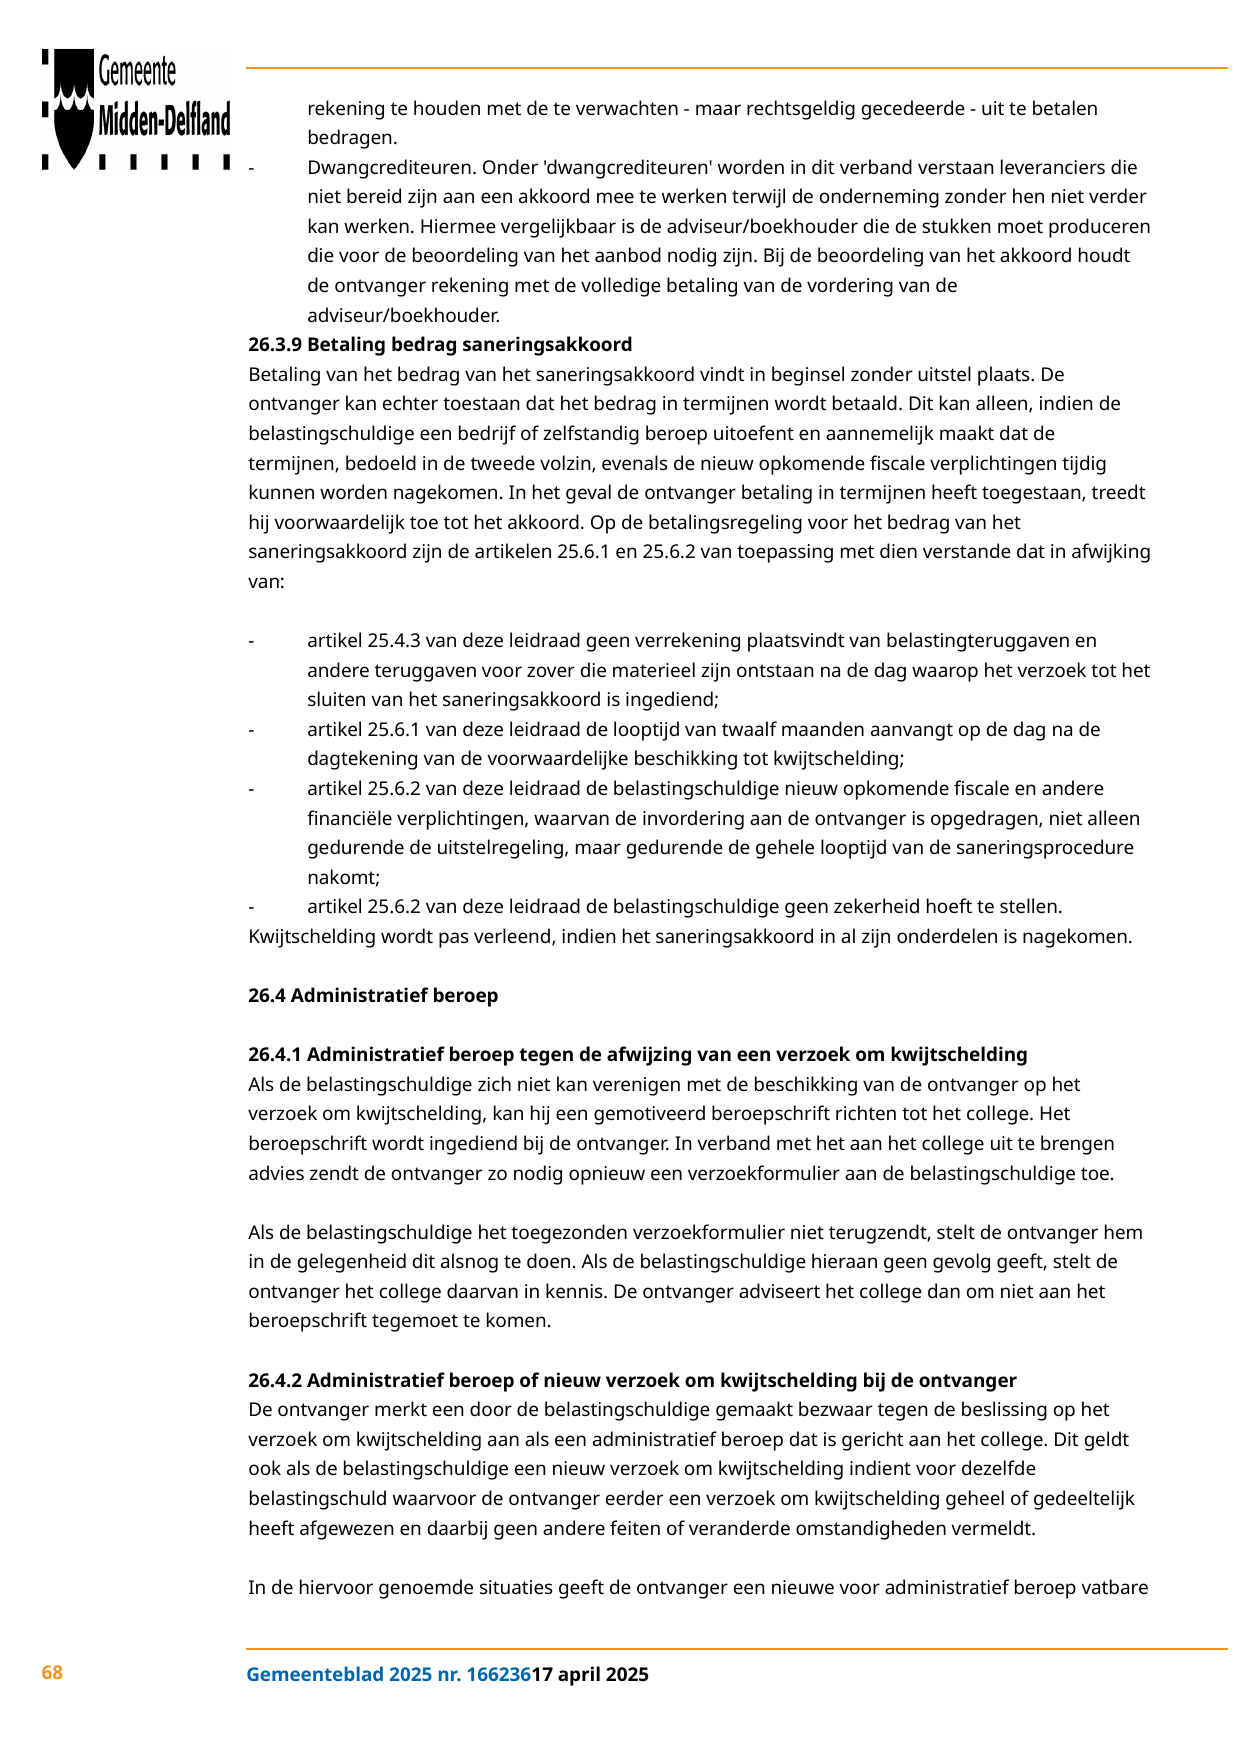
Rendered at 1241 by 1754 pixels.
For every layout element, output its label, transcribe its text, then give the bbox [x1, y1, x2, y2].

text Als de belastingschuldige het toegezonden verzoekformulier niet terugzendt, stelt de ontvanger hem in de gelegenheid dit alsnog te doen. Als de belastingschuldige hieraan geen gevolg geeft, stelt de ontvanger het college daarvan in kennis. De ontvanger adviseert het college dan om niet aan het beroepschrift tegemoet te komen. [248, 1219, 1152, 1333]
text De ontvanger merkt een door de belastingschuldige gemaakt bezwaar tegen de beslissing op het verzoek om kwijtschelding aan als een administratief beroep dat is gericht aan het college. Dit geldt ook als de belastingschuldige een nieuw verzoek om kwijtschelding indient voor dezelfde belastingschuld waarvoor de ontvanger eerder een verzoek om kwijtschelding geheel of gedeeltelijk heeft afgewezen en daarbij geen andere feiten of veranderde omstandigheden vermeldt. [248, 1396, 1152, 1541]
list rekening te houden met de te verwachten - maar rechtsgeldig gecedeerde - uit te betalen bedragen. [248, 95, 1152, 150]
text 26.4.2 Administratief beroep of nieuw verzoek om kwijtschelding bij de ontvanger [248, 1367, 1152, 1393]
list Dwangcrediteuren. Onder 'dwangcrediteuren' worden in dit verband verstaan leveranciers die niet bereid zijn aan een akkoord mee te werken terwijl de onderneming zonder hen niet verder kan werken. Hiermee vergelijkbaar is de adviseur/boekhouder die de stukken moet produceren die voor de beoordeling van het aanbod nodig zijn. Bij de beoordeling van het akkoord houdt de ontvanger rekening met de volledige betaling van de vordering van de adviseur/boekhouder. [248, 154, 1152, 328]
text Kwijtschelding wordt pas verleend, indien het saneringsakkoord in al zijn onderdelen is nagekomen. [248, 923, 1152, 949]
list artikel 25.6.2 van deze leidraad de belastingschuldige geen zekerheid hoeft te stellen. [248, 893, 1152, 919]
text 26.4.1 Administratief beroep tegen de afwijzing van een verzoek om kwijtschelding [248, 1041, 1152, 1067]
text 26.4 Administratief beroep [248, 982, 1152, 1008]
picture [41, 47, 231, 172]
list artikel 25.4.3 van deze leidraad geen verrekening plaatsvindt van belastingteruggaven en andere teruggaven voor zover die materieel zijn ontstaan na de dag waarop het verzoek tot het sluiten van het saneringsakkoord is ingediend; [248, 627, 1152, 712]
list artikel 25.6.1 van deze leidraad de looptijd van twaalf maanden aanvangt op de dag na de dagtekening van de voorwaardelijke beschikking tot kwijtschelding; [248, 716, 1152, 771]
text Betaling van het bedrag van het saneringsakkoord vindt in beginsel zonder uitstel plaats. De ontvanger kan echter toestaan dat het bedrag in termijnen wordt betaald. Dit kan alleen, indien de belastingschuldige een bedrijf of zelfstandig beroep uitoefent en aannemelijk maakt dat de termijnen, bedoeld in de tweede volzin, evenals de nieuw opkomende fiscale verplichtingen tijdig kunnen worden nagekomen. In het geval de ontvanger betaling in termijnen heeft toegestaan, treedt hij voorwaardelijk toe tot het akkoord. Op de betalingsregeling voor het bedrag van het saneringsakkoord zijn de artikelen 25.6.1 en 25.6.2 van toepassing met dien verstande dat in afwijking van: [248, 361, 1152, 594]
text Als de belastingschuldige zich niet kan verenigen met de beschikking van de ontvanger op het verzoek om kwijtschelding, kan hij een gemotiveerd beroepschrift richten tot het college. Het beroepschrift wordt ingediend bij de ontvanger. In verband met het aan het college uit te brengen advies zendt de ontvanger zo nodig opnieuw een verzoekformulier aan de belastingschuldige toe. [248, 1071, 1152, 1186]
text In de hiervoor genoemde situaties geeft de ontvanger een nieuwe voor administratief beroep vatbare [248, 1574, 1152, 1600]
text 26.3.9 Betaling bedrag saneringsakkoord [248, 331, 1152, 357]
list artikel 25.6.2 van deze leidraad de belastingschuldige nieuw opkomende fiscale en andere financiële verplichtingen, waarvan de invordering aan de ontvanger is opgedragen, niet alleen gedurende de uitstelregeling, maar gedurende de gehele looptijd van de saneringsprocedure nakomt; [248, 775, 1152, 890]
